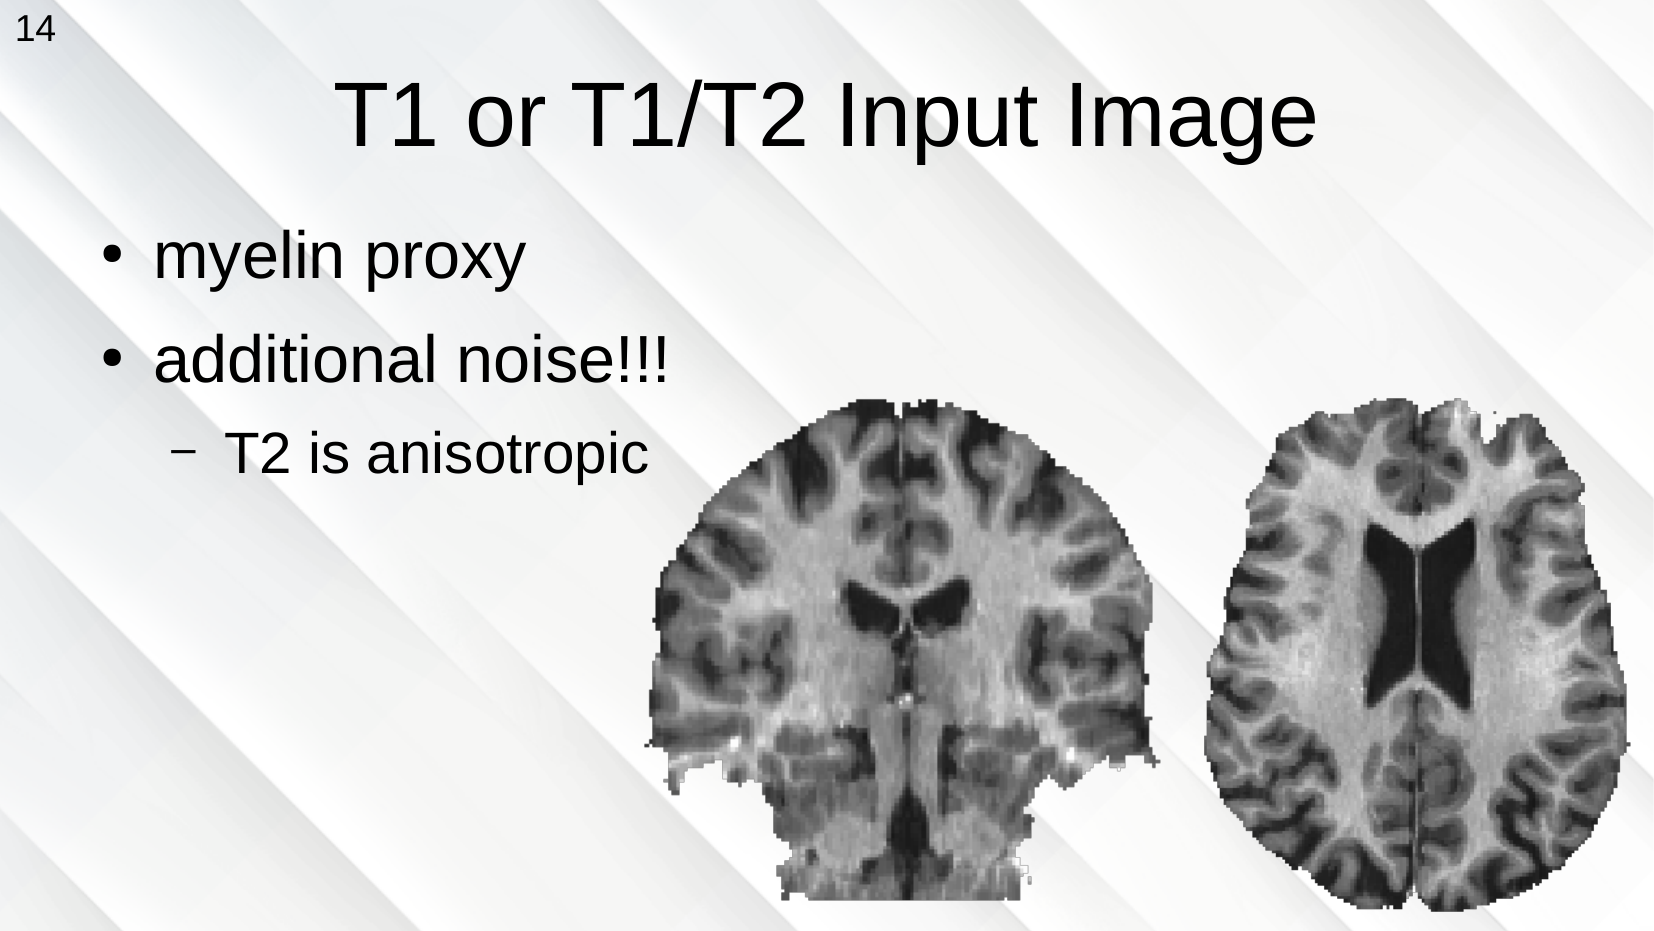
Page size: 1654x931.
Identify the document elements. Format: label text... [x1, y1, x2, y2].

title T1 or T1/T2 Input Image [82, 37, 1571, 193]
picture [0, 0, 1654, 931]
list myelin proxy additional noise!!! T2 is anisotropic [82, 217, 1571, 758]
